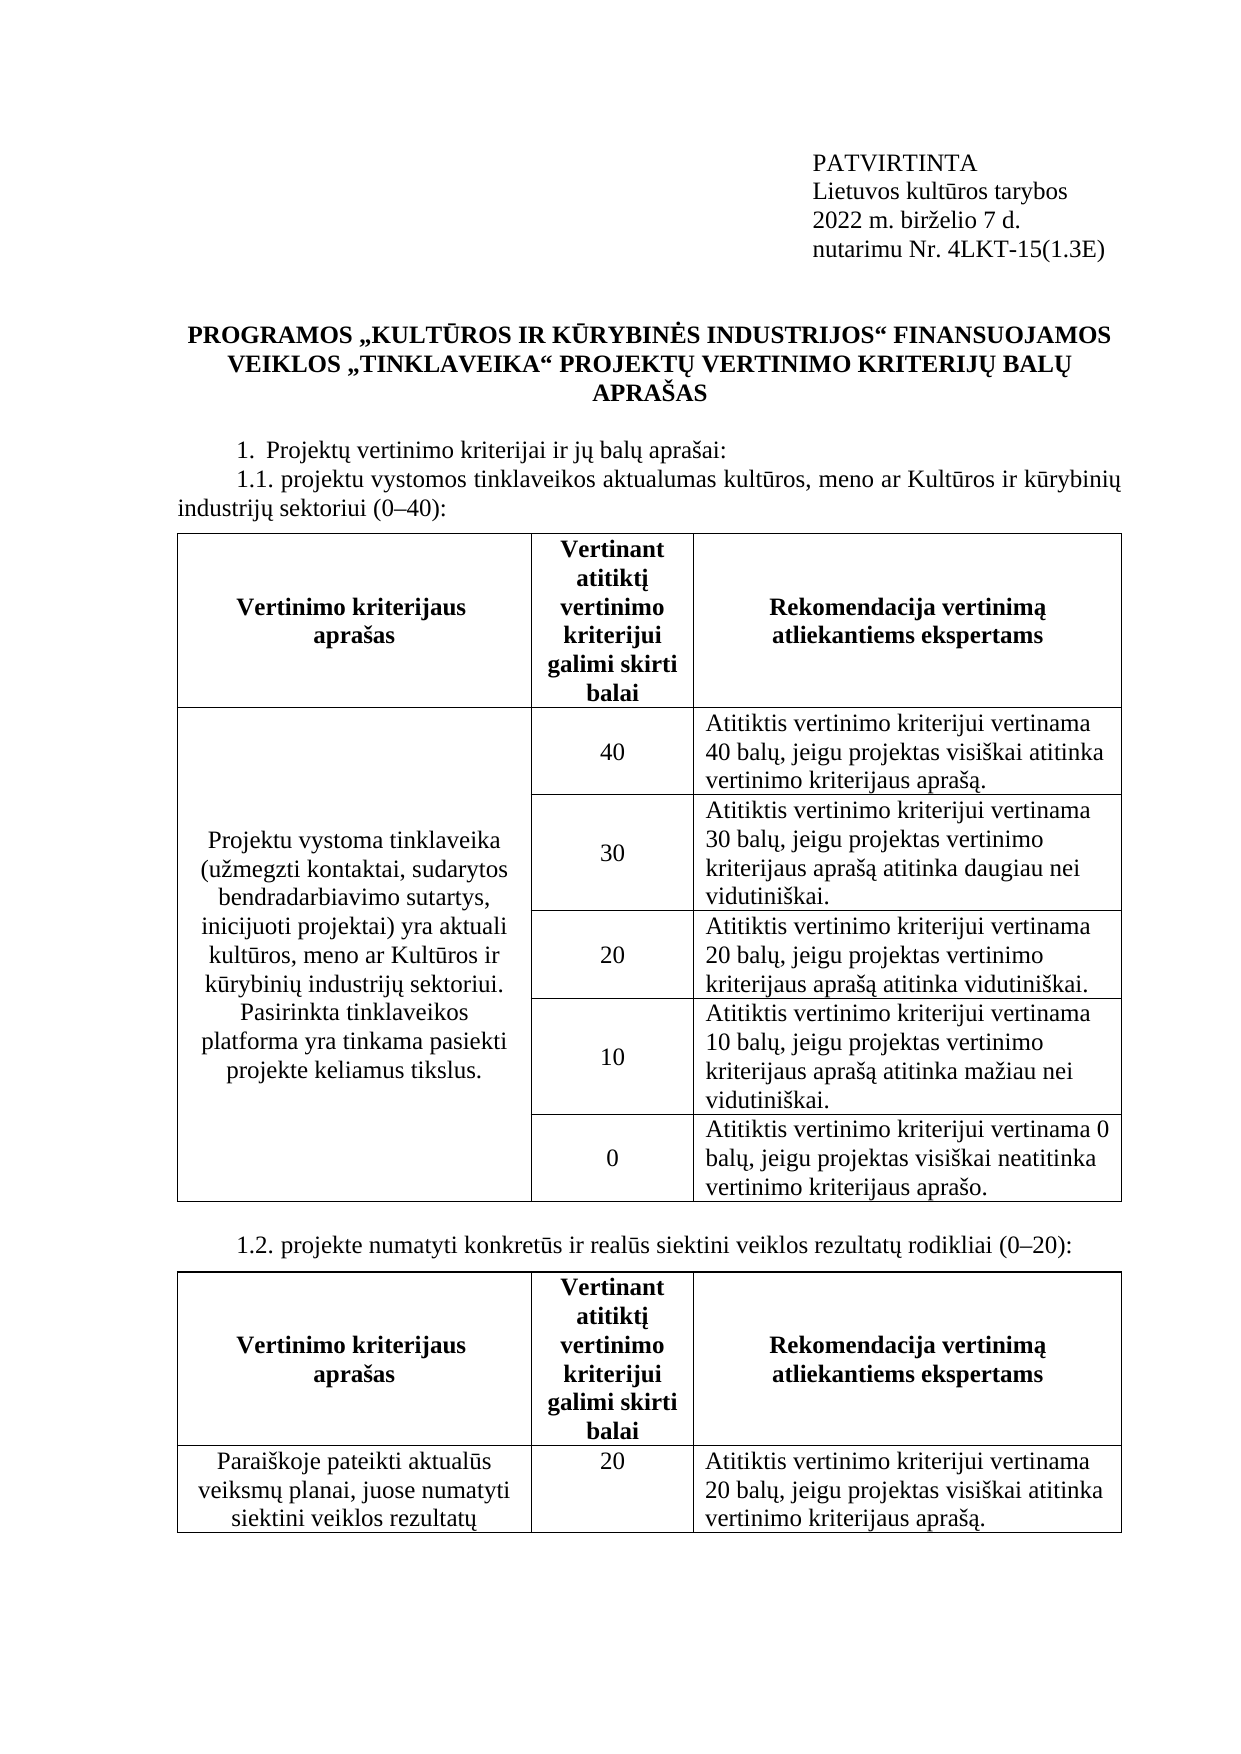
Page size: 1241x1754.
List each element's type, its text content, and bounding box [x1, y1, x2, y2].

table_cell Atitiktis vertinimo kriterijui vertinama 30 balų, jeigu projektas vertinimo kriterijaus aprašą atitinka daugiau nei vidutiniškai. [694, 795, 1121, 910]
text nutarimu Nr. 4LKT-15(1.3E) [812, 234, 1122, 263]
table_cell Atitiktis vertinimo kriterijui vertinama 20 balų, jeigu projektas vertinimo kriterijaus aprašą atitinka vidutiniškai. [694, 911, 1121, 997]
text Lietuvos kultūros tarybos [812, 176, 1122, 205]
table_cell Atitiktis vertinimo kriterijui vertinama 10 balų, jeigu projektas vertinimo kriterijaus aprašą atitinka mažiau nei vidutiniškai. [694, 999, 1121, 1113]
text 2022 m. birželio 7 d. [812, 205, 1122, 234]
table_header Vertinant atitiktį vertinimo kriterijui galimi skirti balai [532, 534, 693, 707]
text PATVIRTINTA [812, 148, 1122, 176]
table_cell Atitiktis vertinimo kriterijui vertinama 0 balų, jeigu projektas visiškai neatitinka vertinimo kriterijaus aprašo. [694, 1115, 1121, 1201]
text 1.1. projektu vystomos tinklaveikos aktualumas kultūros, meno ar Kultūros ir kūrybinių industrijų sektoriui (0–40): [177, 464, 1122, 521]
table_cell Atitiktis vertinimo kriterijui vertinama 40 balų, jeigu projektas visiškai atitinka vertinimo kriterijaus aprašą. [694, 708, 1121, 794]
table_header Vertinimo kriterijaus aprašas [178, 1273, 531, 1445]
table_header Rekomendacija vertinimą atliekantiems ekspertams [694, 1273, 1121, 1445]
table_header Rekomendacija vertinimą atliekantiems ekspertams [694, 534, 1121, 707]
text PROGRAMOS „KULTŪROS IR KŪRYBINĖS INDUSTRIJOS“ FINANSUOJAMOS VEIKLOS „TINKLAVEIKA“ PROJEKTŲ VERTINIMO KRITERIJŲ BALŲ APRAŠAS [177, 320, 1122, 406]
table_cell 30 [532, 795, 693, 910]
table_cell 20 [532, 1446, 693, 1532]
text 1. Projektų vertinimo kriterijai ir jų balų aprašai: [177, 435, 1122, 464]
text 1.2. projekte numatyti konkretūs ir realūs siektini veiklos rezultatų rodikliai (0–20): [177, 1231, 1122, 1259]
table_cell Paraiškoje pateikti aktualūs veiksmų planai, juose numatyti siektini veiklos rezultatų [178, 1446, 531, 1532]
table_cell Atitiktis vertinimo kriterijui vertinama 20 balų, jeigu projektas visiškai atitinka vertinimo kriterijaus aprašą. [694, 1446, 1121, 1532]
table_header Vertinant atitiktį vertinimo kriterijui galimi skirti balai [532, 1273, 693, 1445]
table_cell 10 [532, 999, 693, 1113]
table_header Vertinimo kriterijaus aprašas [178, 534, 531, 707]
table_cell 40 [532, 708, 693, 794]
table_cell 0 [532, 1115, 693, 1201]
table_cell 20 [532, 911, 693, 997]
table_cell Projektu vystoma tinklaveika (užmegzti kontaktai, sudarytos bendradarbiavimo sutartys, inicijuoti projektai) yra aktuali kultūros, meno ar Kultūros ir kūrybinių industrijų sektoriui. Pasirinkta tinklaveikos platforma yra tinkama pasiekti projekte keliamus tikslus. [178, 708, 531, 1201]
